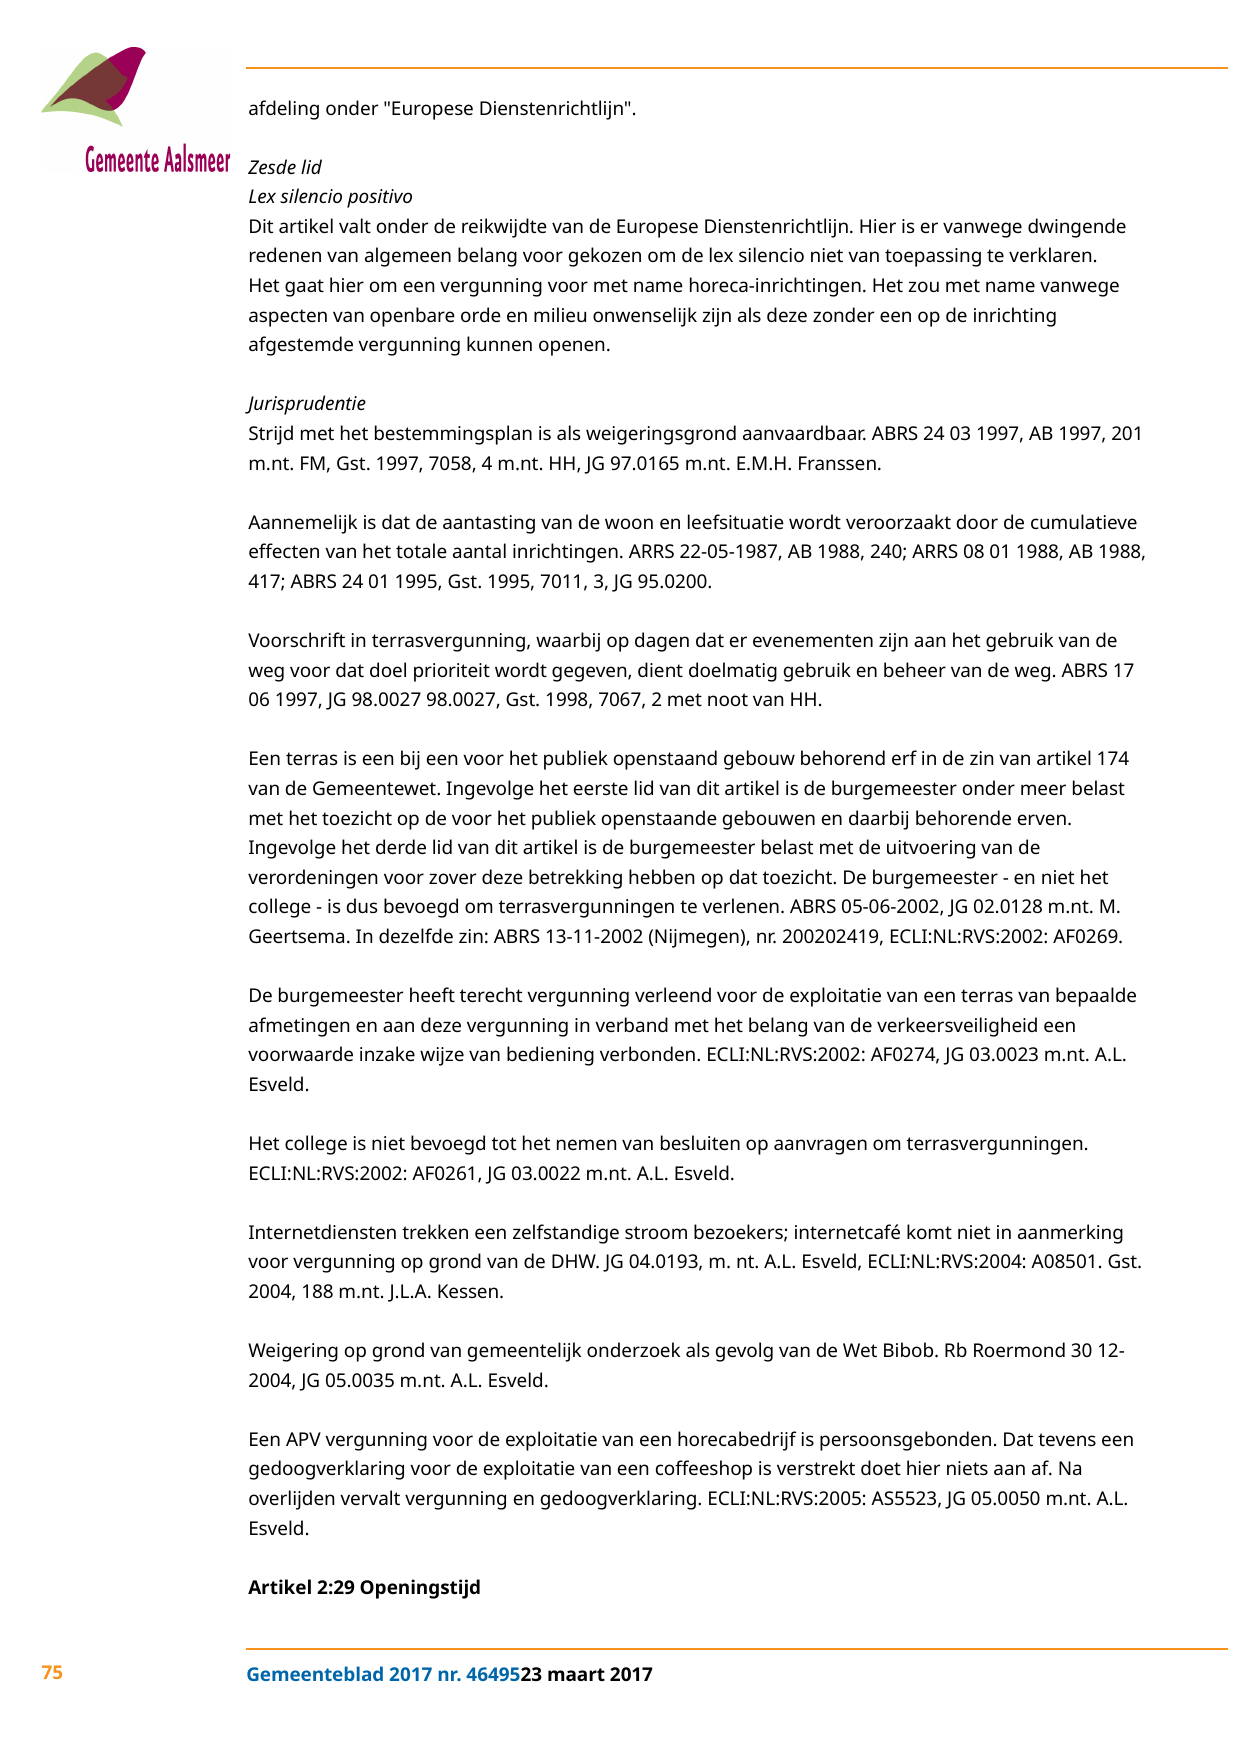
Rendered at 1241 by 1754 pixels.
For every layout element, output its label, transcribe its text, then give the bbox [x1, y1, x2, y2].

text afdeling onder "Europese Dienstenrichtlijn". [248, 95, 1152, 121]
text Lex silencio positivo [248, 183, 1152, 209]
text Weigering op grond van gemeentelijk onderzoek als gevolg van de Wet Bibob. Rb Roermond 30 12-2004, JG 05.0035 m.nt. A.L. Esveld. [248, 1337, 1152, 1393]
text Een APV vergunning voor de exploitatie van een horecabedrijf is persoonsgebonden. Dat tevens een gedoogverklaring voor de exploitatie van een coffeeshop is verstrekt doet hier niets aan af. Na overlijden vervalt vergunning en gedoogverklaring. ECLI:NL:RVS:2005: AS5523, JG 05.0050 m.nt. A.L. Esveld. [248, 1426, 1152, 1541]
text Aannemelijk is dat de aantasting van de woon en leefsituatie wordt veroorzaakt door de cumulatieve effecten van het totale aantal inrichtingen. ARRS 22-05-1987, AB 1988, 240; ARRS 08 01 1988, AB 1988, 417; ABRS 24 01 1995, Gst. 1995, 7011, 3, JG 95.0200. [248, 509, 1152, 594]
text Het college is niet bevoegd tot het nemen van besluiten op aanvragen om terrasvergunningen. ECLI:NL:RVS:2002: AF0261, JG 03.0022 m.nt. A.L. Esveld. [248, 1130, 1152, 1186]
text Artikel 2:29 Openingstijd [248, 1574, 1152, 1600]
text Het gaat hier om een vergunning voor met name horeca-inrichtingen. Het zou met name vanwege aspecten van openbare orde en milieu onwenselijk zijn als deze zonder een op de inrichting afgestemde vergunning kunnen openen. [248, 272, 1152, 357]
text Strijd met het bestemmingsplan is als weigeringsgrond aanvaardbaar. ABRS 24 03 1997, AB 1997, 201 m.nt. FM, Gst. 1997, 7058, 4 m.nt. HH, JG 97.0165 m.nt. E.M.H. Franssen. [248, 420, 1152, 476]
text Voorschrift in terrasvergunning, waarbij op dagen dat er evenementen zijn aan het gebruik van de weg voor dat doel prioriteit wordt gegeven, dient doelmatig gebruik en beheer van de weg. ABRS 17 06 1997, JG 98.0027 98.0027, Gst. 1998, 7067, 2 met noot van HH. [248, 627, 1152, 712]
text Internetdiensten trekken een zelfstandige stroom bezoekers; internetcafé komt niet in aanmerking voor vergunning op grond van de DHW. JG 04.0193, m. nt. A.L. Esveld, ECLI:NL:RVS:2004: A08501. Gst. 2004, 188 m.nt. J.L.A. Kessen. [248, 1219, 1152, 1304]
text Jurisprudentie [248, 391, 1152, 416]
text Een terras is een bij een voor het publiek openstaand gebouw behorend erf in de zin van artikel 174 van de Gemeentewet. Ingevolge het eerste lid van dit artikel is de burgemeester onder meer belast met het toezicht op de voor het publiek openstaande gebouwen en daarbij behorende erven. Ingevolge het derde lid van dit artikel is de burgemeester belast met de uitvoering van de verordeningen voor zover deze betrekking hebben op dat toezicht. De burgemeester - en niet het college - is dus bevoegd om terrasvergunningen te verlenen. ABRS 05-06-2002, JG 02.0128 m.nt. M. Geertsema. In dezelfde zin: ABRS 13-11-2002 (Nijmegen), nr. 200202419, ECLI:NL:RVS:2002: AF0269. [248, 746, 1152, 949]
text De burgemeester heeft terecht vergunning verleend voor de exploitatie van een terras van bepaalde afmetingen en aan deze vergunning in verband met het belang van de verkeersveiligheid een voorwaarde inzake wijze van bediening verbonden. ECLI:NL:RVS:2002: AF0274, JG 03.0023 m.nt. A.L. Esveld. [248, 982, 1152, 1097]
picture [41, 47, 231, 172]
text Zesde lid [248, 154, 1152, 180]
text Dit artikel valt onder de reikwijdte van de Europese Dienstenrichtlijn. Hier is er vanwege dwingende redenen van algemeen belang voor gekozen om de lex silencio niet van toepassing te verklaren. [248, 213, 1152, 268]
